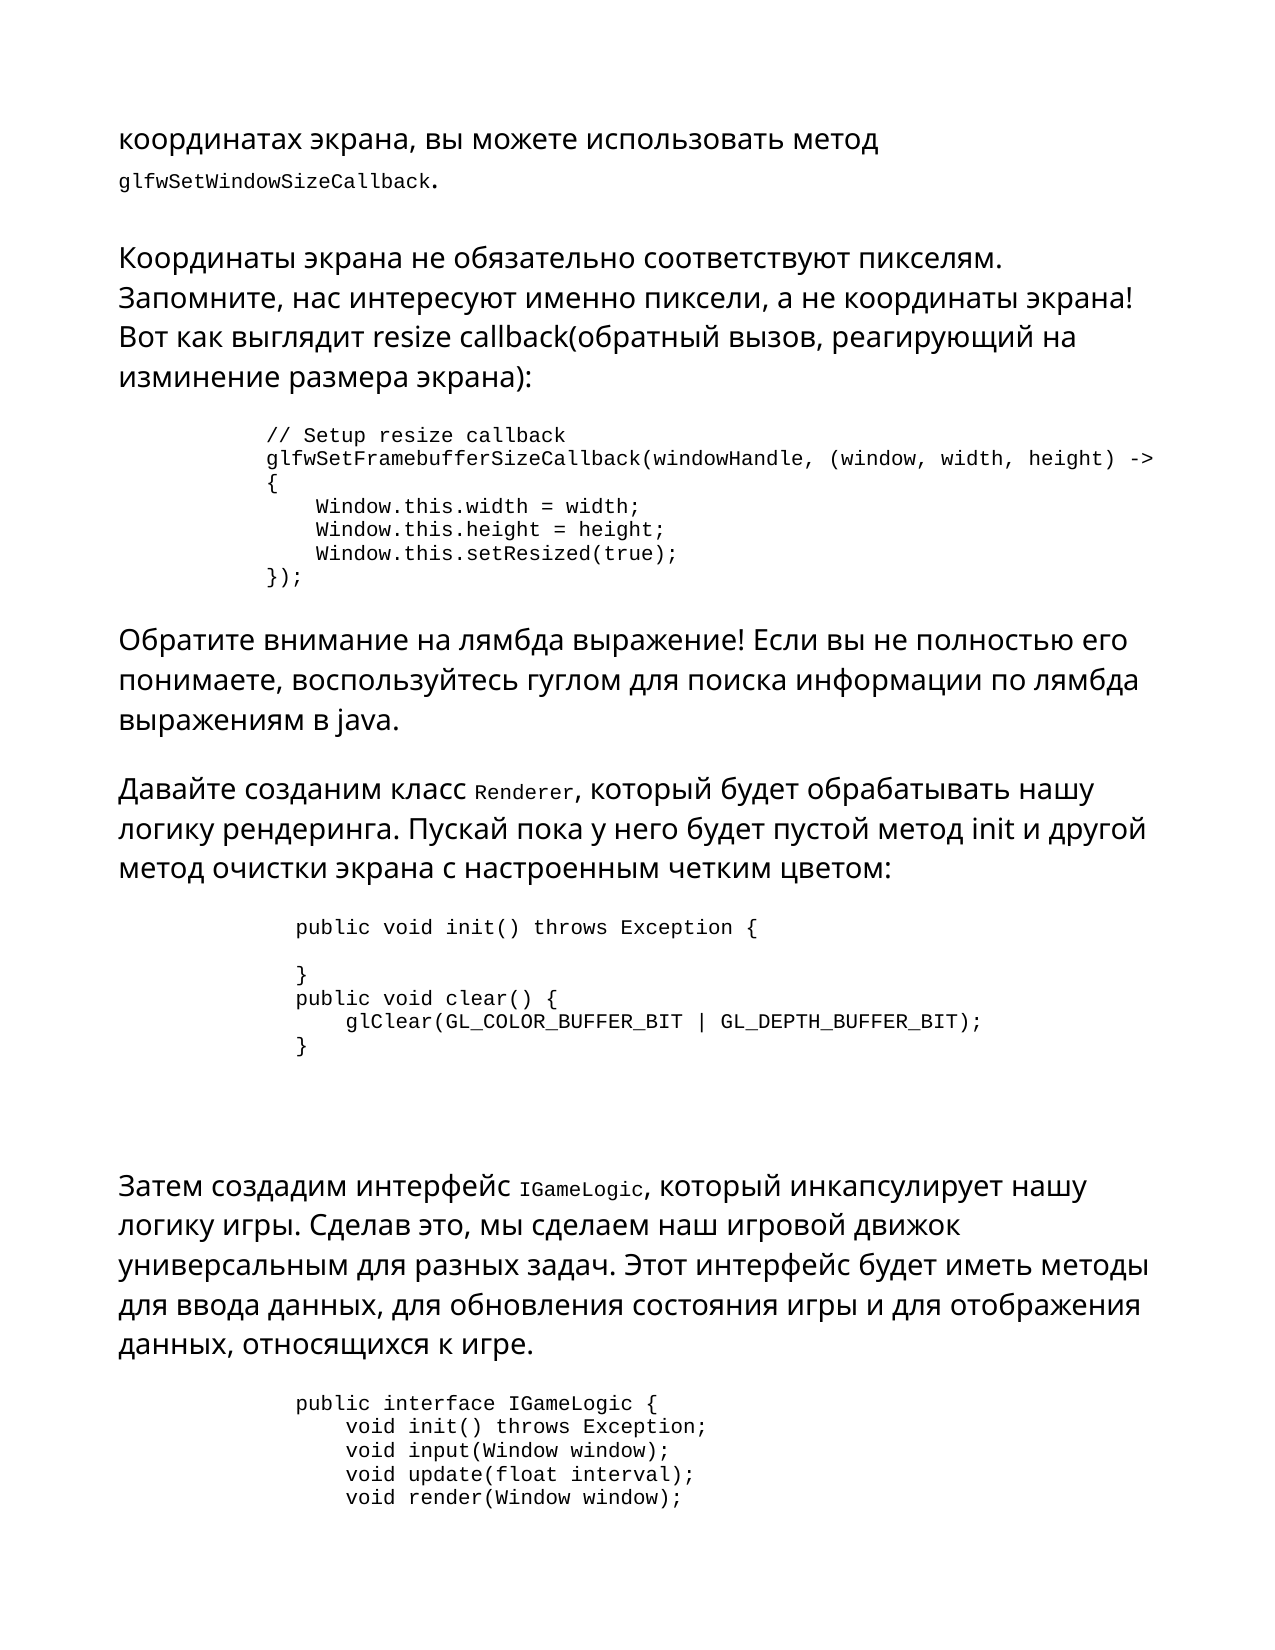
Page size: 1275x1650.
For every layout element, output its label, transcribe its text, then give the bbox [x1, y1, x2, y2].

text glClear(GL_COLOR_BUFFER_BIT | GL_DEPTH_BUFFER_BIT); [295, 1011, 1157, 1035]
text // Setup resize callback [266, 425, 1157, 448]
text Координаты экрана не обязательно соответствуют пикселям. Запомните, нас интересуют именно пиксели, а не координаты экрана! Вот как выглядит resize callback(обратный вызов, реагирующий на изминение размера экрана): [118, 237, 1157, 396]
text void render(Window window); [295, 1487, 1157, 1511]
text void update(float interval); [295, 1464, 1157, 1487]
text Window.this.width = width; [266, 496, 1157, 519]
text Давайте созданим класс Renderer, который будет обрабатывать нашу логику рендеринга. Пускай пока у него будет пустой метод init и другой метод очистки экрана с настроенным четким цветом: [118, 768, 1157, 887]
text public void clear() { [295, 988, 1157, 1011]
text Window.this.height = height; [266, 519, 1157, 543]
text Затем создадим интерфейс IGameLogic, который инкапсулирует нашу логику игры. Сделав это, мы сделаем наш игровой движок универсальным для разных задач. Этот интерфейс будет иметь методы для ввода данных, для обновления состояния игры и для отображения данных, относящихся к игре. [118, 1165, 1157, 1363]
text public interface IGameLogic { [295, 1393, 1157, 1416]
text Window.this.setResized(true); [266, 543, 1157, 567]
text void init() throws Exception; [295, 1416, 1157, 1440]
text } [295, 964, 1157, 988]
text glfwSetFramebufferSizeCallback(windowHandle, (window, width, height) -> { [266, 448, 1157, 496]
text координатах экрана, вы можете использовать метод glfwSetWindowSizeCallback. [118, 118, 1157, 197]
text }); [266, 567, 1157, 590]
text Обратите внимание на лямбда выражение! Если вы не полностью его понимаете, воспользуйтесь гуглом для поиска информации по лямбда выражениям в java. [118, 620, 1157, 739]
text public void init() throws Exception { [295, 917, 1157, 940]
text void input(Window window); [295, 1440, 1157, 1464]
text } [295, 1035, 1157, 1059]
